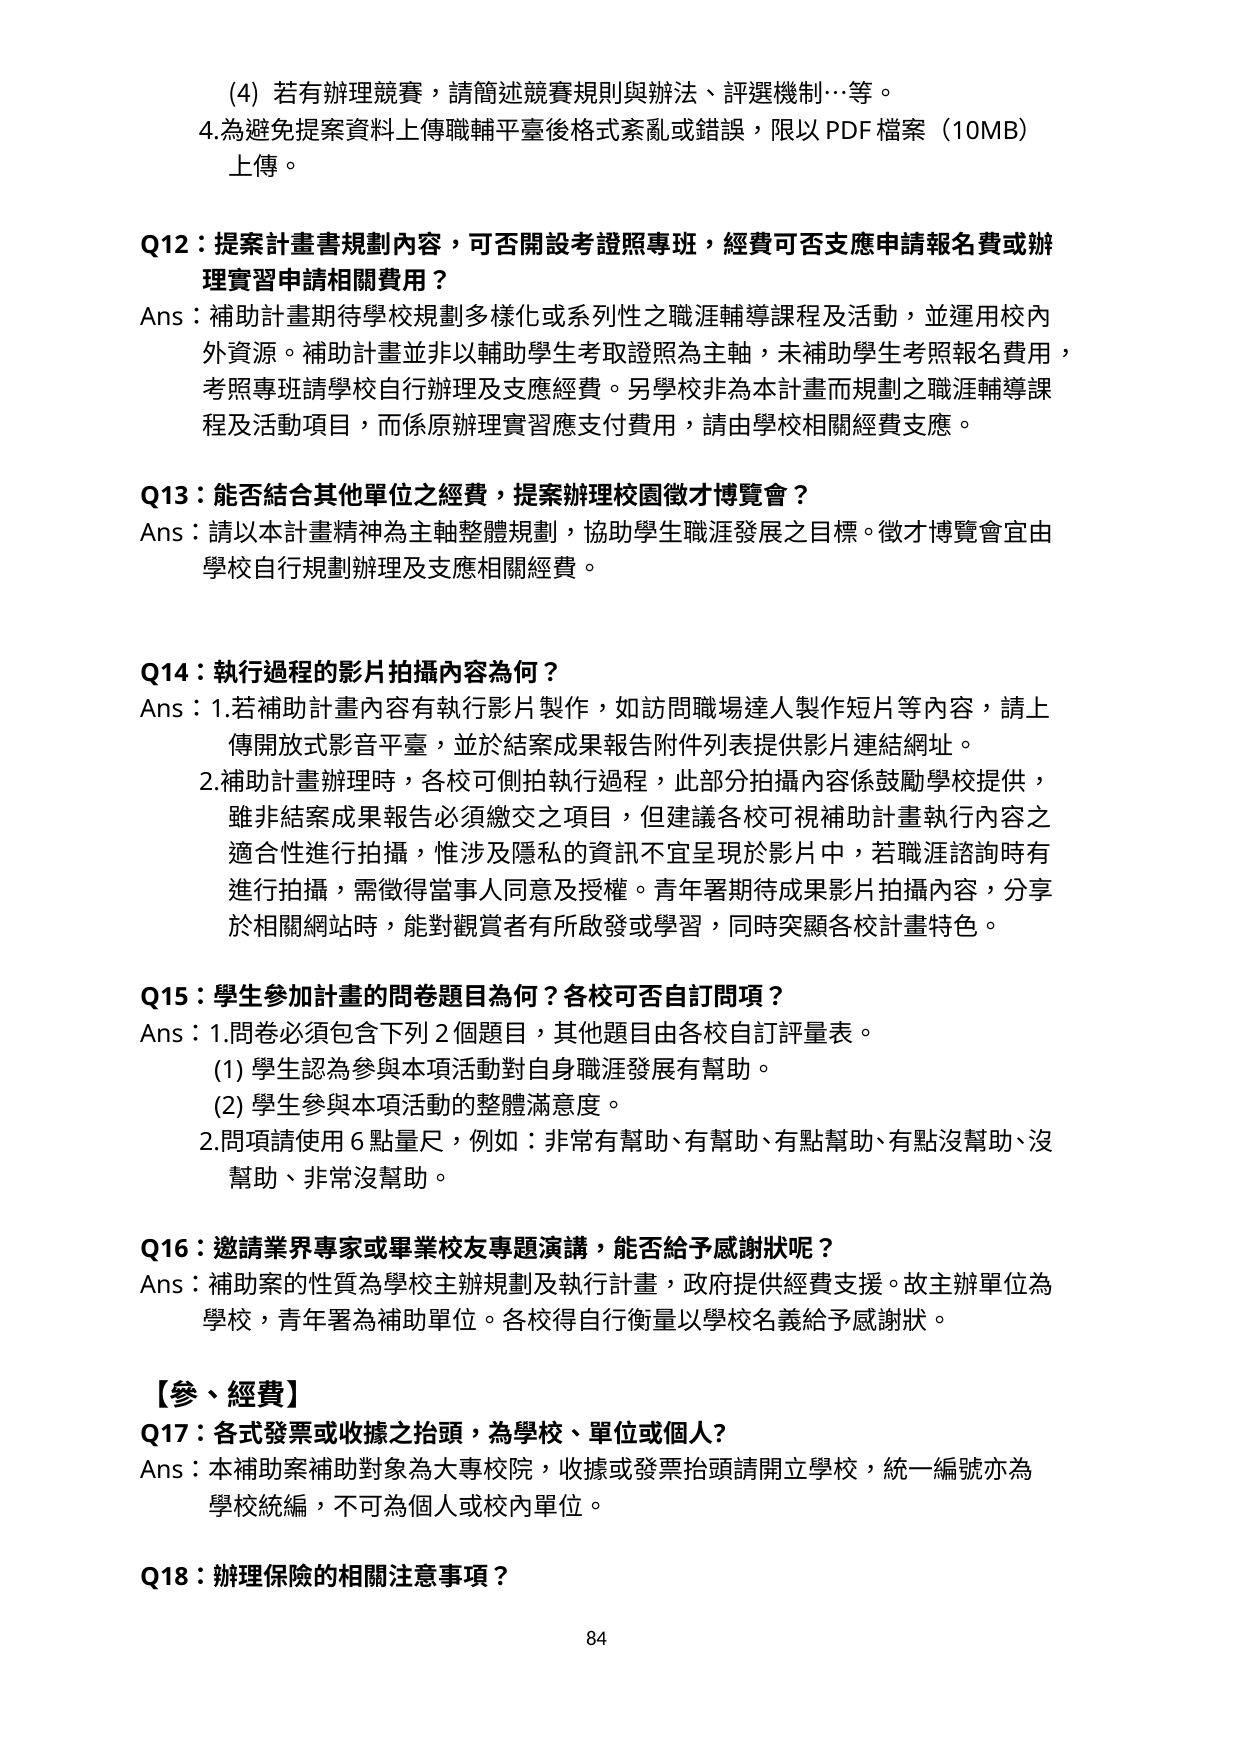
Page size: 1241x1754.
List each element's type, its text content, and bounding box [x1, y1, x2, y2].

text 【參、經費】 [140, 1371, 1053, 1413]
text Q15：學生參加計畫的問卷題目為何？各校可否自訂問項？ [140, 977, 1053, 1013]
text Ans：1.問卷必須包含下列2個題目，其他題目由各校自訂評量表。 [140, 1013, 1053, 1049]
text Ans：補助案的性質為學校主辦規劃及執行計畫，政府提供經費支援。故主辦單位為學校，青年署為補助單位。各校得自行衡量以學校名義給予感謝狀。 [140, 1264, 1053, 1337]
text Q13：能否結合其他單位之經費，提案辦理校園徵才博覽會？ [140, 476, 1053, 512]
text Q12：提案計畫書規劃內容，可否開設考證照專班，經費可否支應申請報名費或辦理實習申請相關費用？ [140, 224, 1053, 297]
text Ans：本補助案補助對象為大專校院，收據或發票抬頭請開立學校，統一編號亦為學校統編，不可為個人或校內單位。 [140, 1450, 1053, 1522]
list 學生參與本項活動的整體滿意度。 [214, 1086, 1073, 1122]
text Ans：補助計畫期待學校規劃多樣化或系列性之職涯輔導課程及活動，並運用校內外資源。補助計畫並非以輔助學生考取證照為主軸，未補助學生考照報名費用，考照專班請學校自行辦理及支應經費。另學校非為本計畫而規劃之職涯輔導課程及活動項目，而係原辦理實習應支付費用，請由學校相關經費支應。 [140, 297, 1053, 442]
list 學生認為參與本項活動對自身職涯發展有幫助。 [214, 1049, 1073, 1086]
text 4.為避免提案資料上傳職輔平臺後格式紊亂或錯誤，限以PDF檔案（10MB）上傳。 [199, 110, 1053, 183]
text Q17：各式發票或收據之抬頭，為學校、單位或個人? [140, 1413, 1053, 1450]
text 2.問項請使用6點量尺，例如：非常有幫助、有幫助、有點幫助、有點沒幫助、沒幫助、非常沒幫助。 [199, 1122, 1053, 1194]
text Q18：辦理保險的相關注意事項？ [140, 1556, 1053, 1592]
text Ans：請以本計畫精神為主軸整體規劃，協助學生職涯發展之目標。徵才博覽會宜由學校自行規劃辦理及支應相關經費。 [140, 512, 1053, 584]
list 若有辦理競賽，請簡述競賽規則與辦法、評選機制…等。 [229, 74, 1073, 110]
text 2.補助計畫辦理時，各校可側拍執行過程，此部分拍攝內容係鼓勵學校提供，雖非結案成果報告必須繳交之項目，但建議各校可視補助計畫執行內容之適合性進行拍攝，惟涉及隱私的資訊不宜呈現於影片中，若職涯諮詢時有進行拍攝，需徵得當事人同意及授權。青年署期待成果影片拍攝內容，分享於相關網站時，能對觀賞者有所啟發或學習，同時突顯各校計畫特色。 [199, 761, 1053, 943]
text Q14：執行過程的影片拍攝內容為何？ [140, 653, 1053, 689]
text Q16：邀請業界專家或畢業校友專題演講，能否給予感謝狀呢？ [140, 1228, 1053, 1264]
text Ans：1.若補助計畫內容有執行影片製作，如訪問職場達人製作短片等內容，請上傳開放式影音平臺，並於結案成果報告附件列表提供影片連結網址。 [140, 689, 1053, 761]
